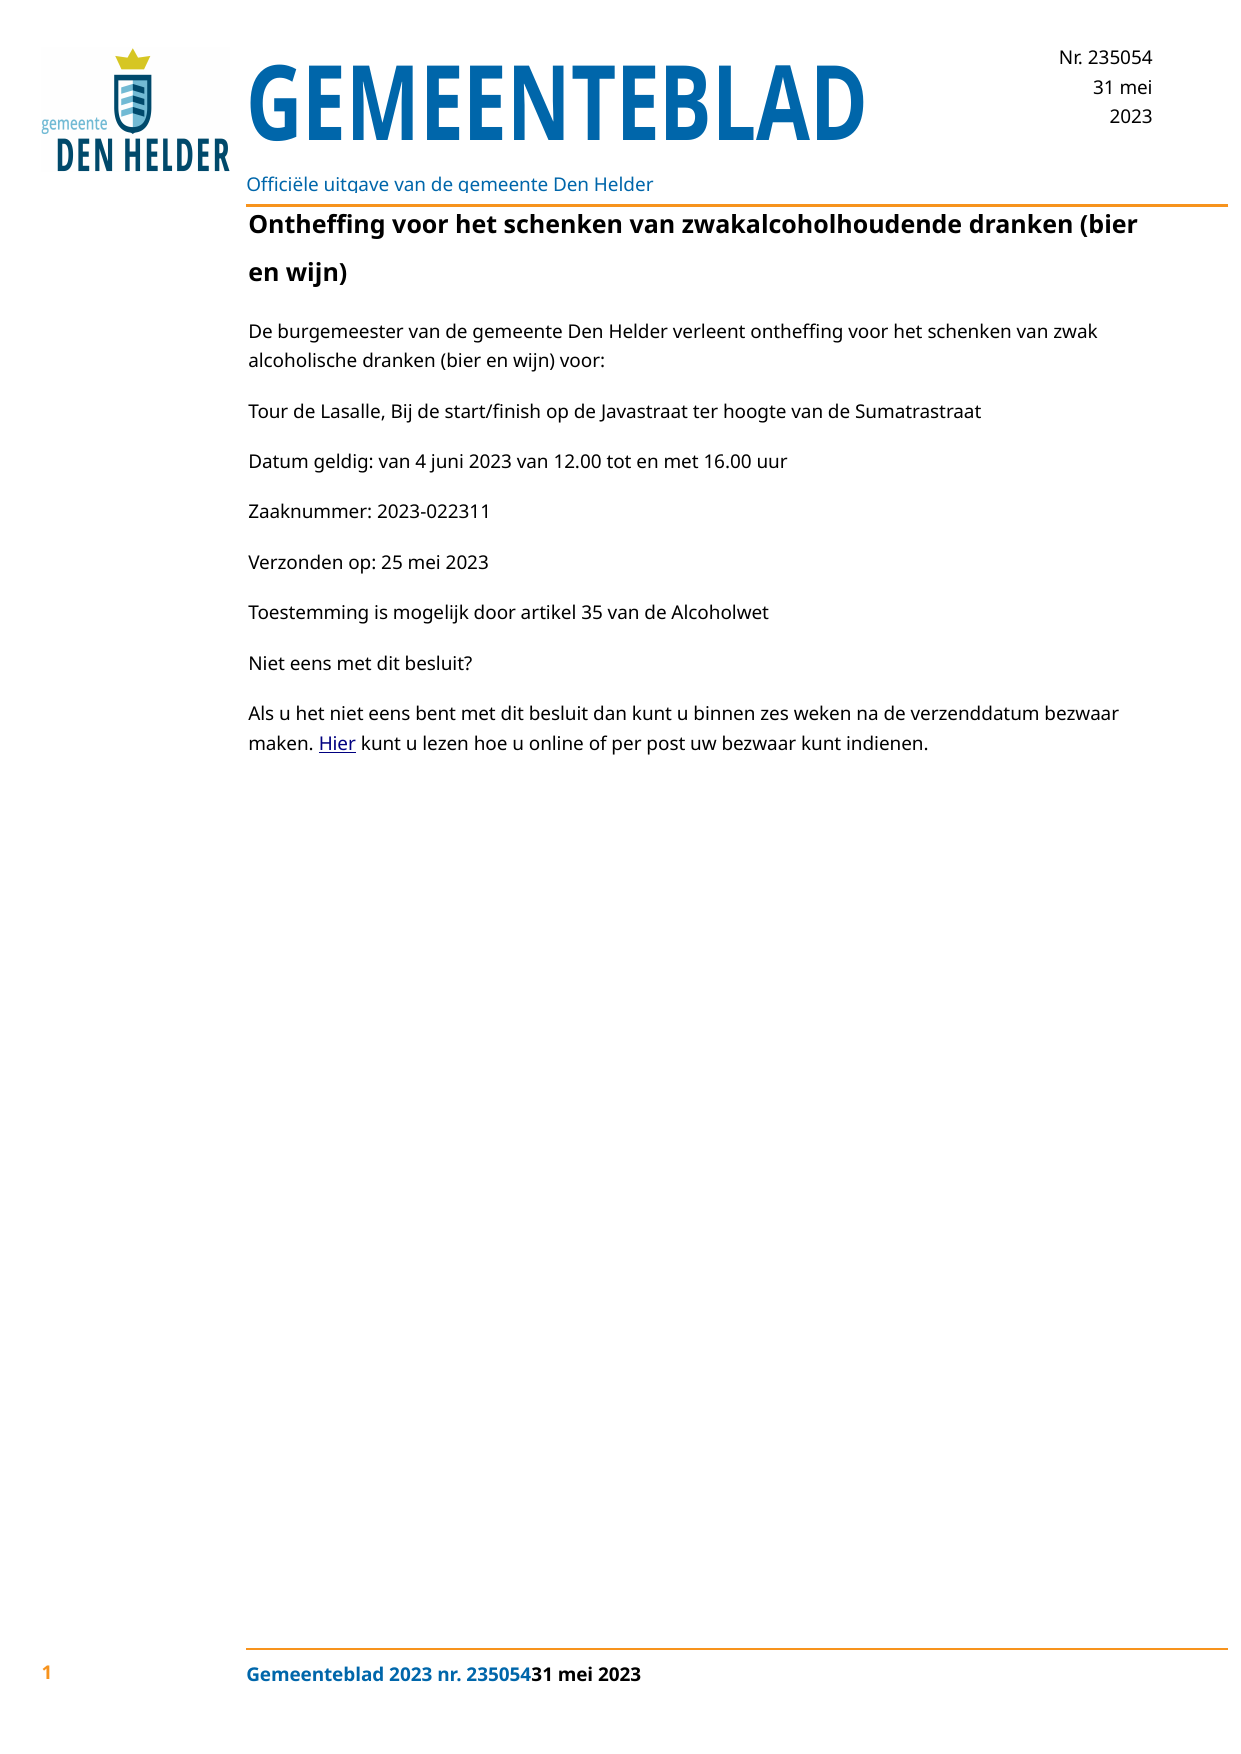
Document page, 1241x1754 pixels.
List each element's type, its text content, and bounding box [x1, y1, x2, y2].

picture [63, 144, 68, 165]
picture [41, 47, 231, 172]
picture [130, 157, 135, 172]
picture [220, 160, 224, 172]
text Tour de Lasalle, Bij de start/finish op de Javastraat ter hoogte van de Sumatrastraat [248, 398, 1152, 424]
text Datum geldig: van 4 juni 2023 van 12.00 tot en met 16.00 uur [248, 448, 1152, 474]
text De burgemeester van de gemeente Den Helder verleent ontheffing voor het schenken van zwak alcoholische dranken (bier en wijn) voor: [248, 318, 1152, 373]
text Als u het niet eens bent met dit besluit dan kunt u binnen zes weken na de verzenddatum bezwaar maken. Hier kunt u lezen hoe u online of per post uw bezwaar kunt indienen. [248, 700, 1152, 756]
text Ontheffing voor het schenken van zwakalcoholhoudende dranken (bier en wijn) [248, 207, 1152, 288]
text Niet eens met dit besluit? [248, 650, 1152, 676]
picture [182, 144, 187, 165]
picture [100, 154, 106, 172]
text Zaaknummer: 2023-022311 [248, 499, 1152, 524]
text Verzonden op: 25 mei 2023 [248, 549, 1152, 575]
text Toestemming is mogelijk door artikel 35 van de Alcoholwet [248, 599, 1152, 625]
